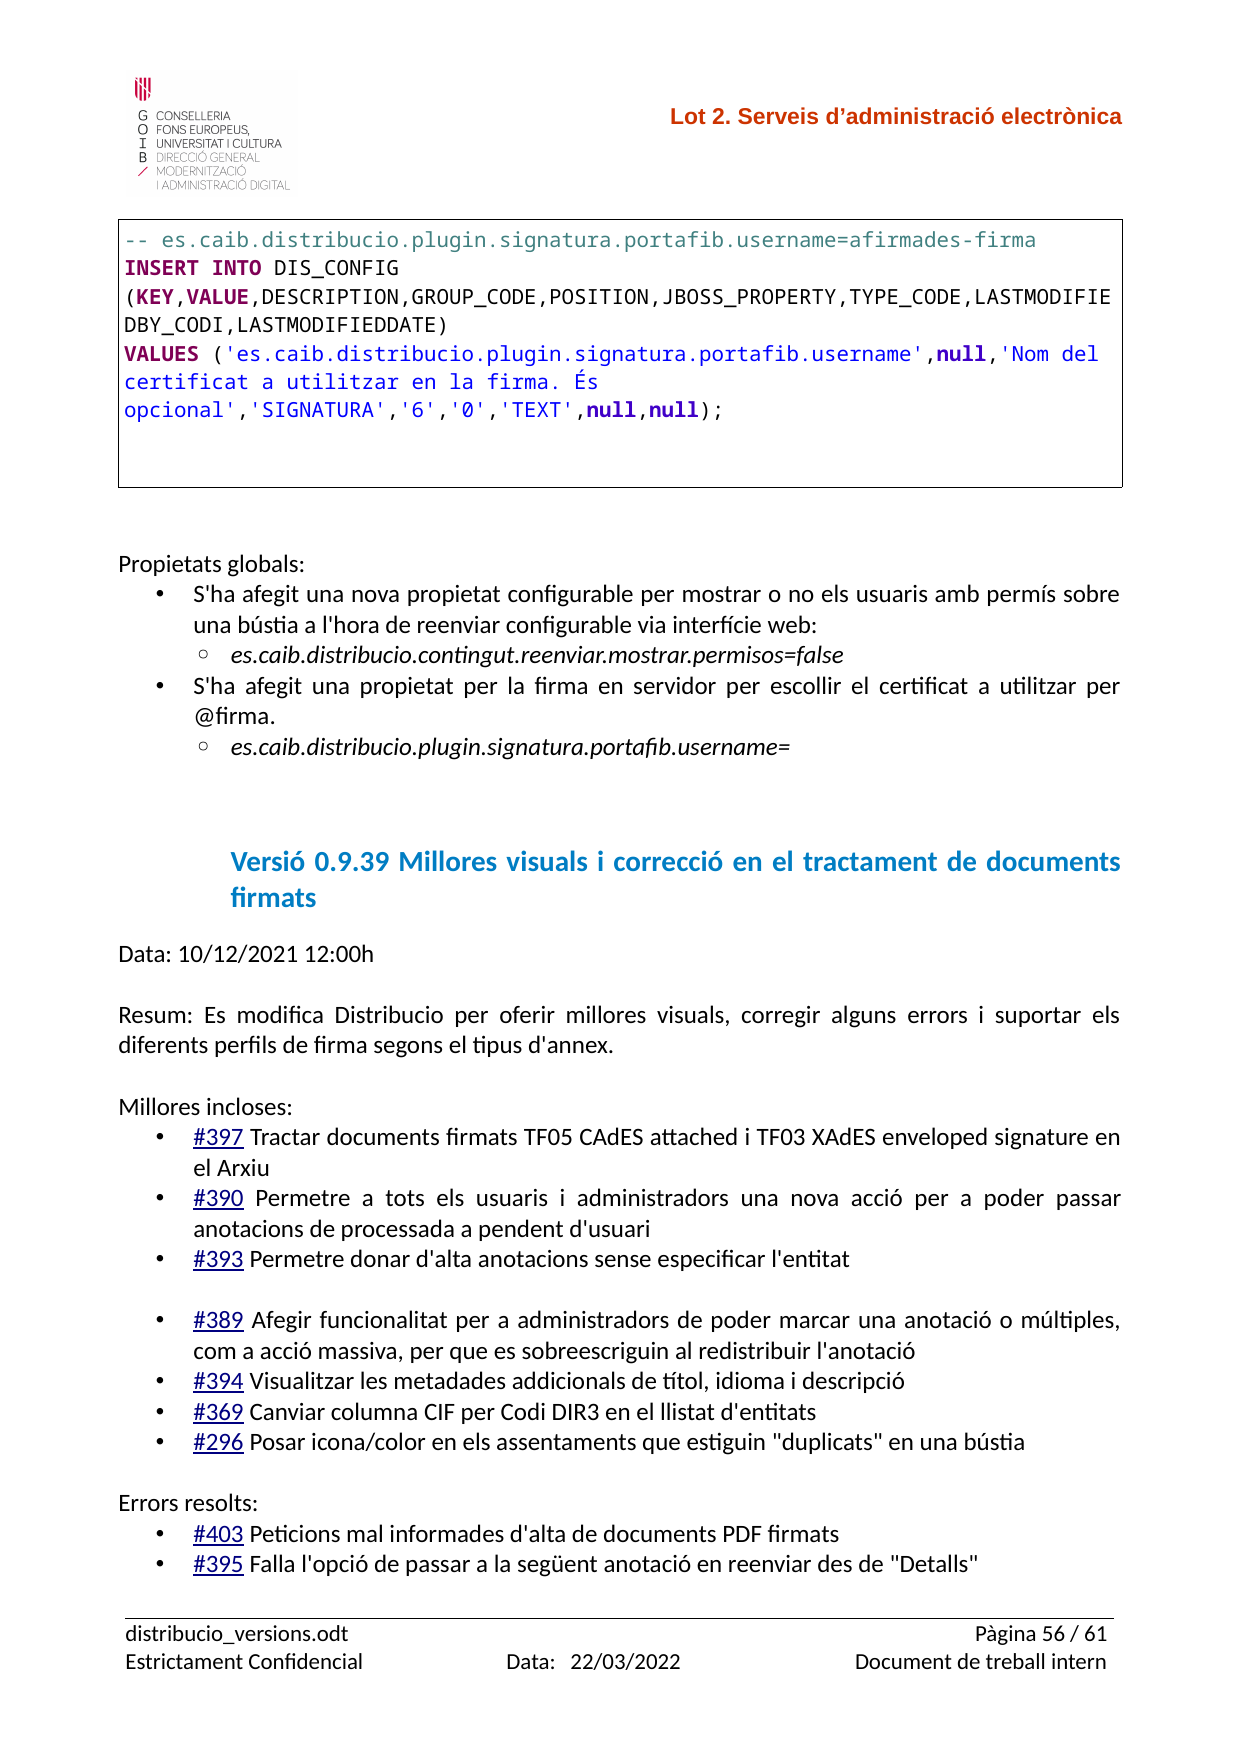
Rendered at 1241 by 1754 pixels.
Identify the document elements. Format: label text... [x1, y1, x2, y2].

list es.caib.distribucio.contingut.reenviar.mostrar.permisos=false [193, 639, 1122, 670]
list #393 Permetre donar d'alta anotacions sense especificar l'entitat [156, 1243, 1122, 1274]
list S'ha afegit una nova propietat configurable per mostrar o no els usuaris amb permís sobre una bústia a l'hora de reenviar configurable via interfície web: [156, 578, 1122, 639]
list #394 Visualitzar les metadades addicionals de títol, idioma i descripció [156, 1365, 1122, 1396]
table_header -- es.caib.distribucio.plugin.signatura.portafib.username=afirmades-firma INSERT INTO DIS_CONFIG (KEY,VALUE,DESCRIPTION,GROUP_CODE,POSITION,JBOSS_PROPERTY,TYPE_CODE,LASTMODIFIEDBY_CODI,LASTMODIFIEDDATE) VALUES ('es.caib.distribucio.plugin.signatura.portafib.username',null,'Nom del certificat a utilitzar en la firma. És opcional','SIGNATURA','6','0','TEXT',null,null); [119, 220, 1122, 487]
list #395 Falla l'opció de passar a la següent anotació en reenviar des de "Detalls" [156, 1548, 1122, 1579]
list #296 Posar icona/color en els assentaments que estiguin "duplicats" en una bústia [156, 1426, 1122, 1457]
list S'ha afegit una propietat per la firma en servidor per escollir el certificat a utilitzar per @firma. [156, 670, 1122, 731]
list #397 Tractar documents firmats TF05 CAdES attached i TF03 XAdES enveloped signature en el Arxiu [156, 1121, 1122, 1182]
list es.caib.distribucio.plugin.signatura.portafib.username= [193, 731, 1122, 761]
text Propietats globals: [118, 548, 1122, 578]
text Millores incloses: [118, 1091, 1122, 1121]
text Data: 10/12/2021 12:00h [118, 938, 1122, 968]
list #403 Peticions mal informades d'alta de documents PDF firmats [156, 1518, 1122, 1548]
subtitle Versió 0.9.39 Millores visuals i correcció en el tractament de documents firmats [153, 843, 1122, 914]
list #390 Permetre a tots els usuaris i administradors una nova acció per a poder passar anotacions de processada a pendent d'usuari [156, 1182, 1122, 1243]
picture [126, 70, 299, 197]
text Errors resolts: [118, 1487, 1122, 1518]
text Resum: Es modifica Distribucio per oferir millores visuals, corregir alguns errors i suportar els diferents perfils de firma segons el tipus d'annex. [118, 999, 1122, 1060]
list #369 Canviar columna CIF per Codi DIR3 en el llistat d'entitats [156, 1396, 1122, 1426]
list #389 Afegir funcionalitat per a administradors de poder marcar una anotació o múltiples, com a acció massiva, per que es sobreescriguin al redistribuir l'anotació [156, 1304, 1122, 1365]
